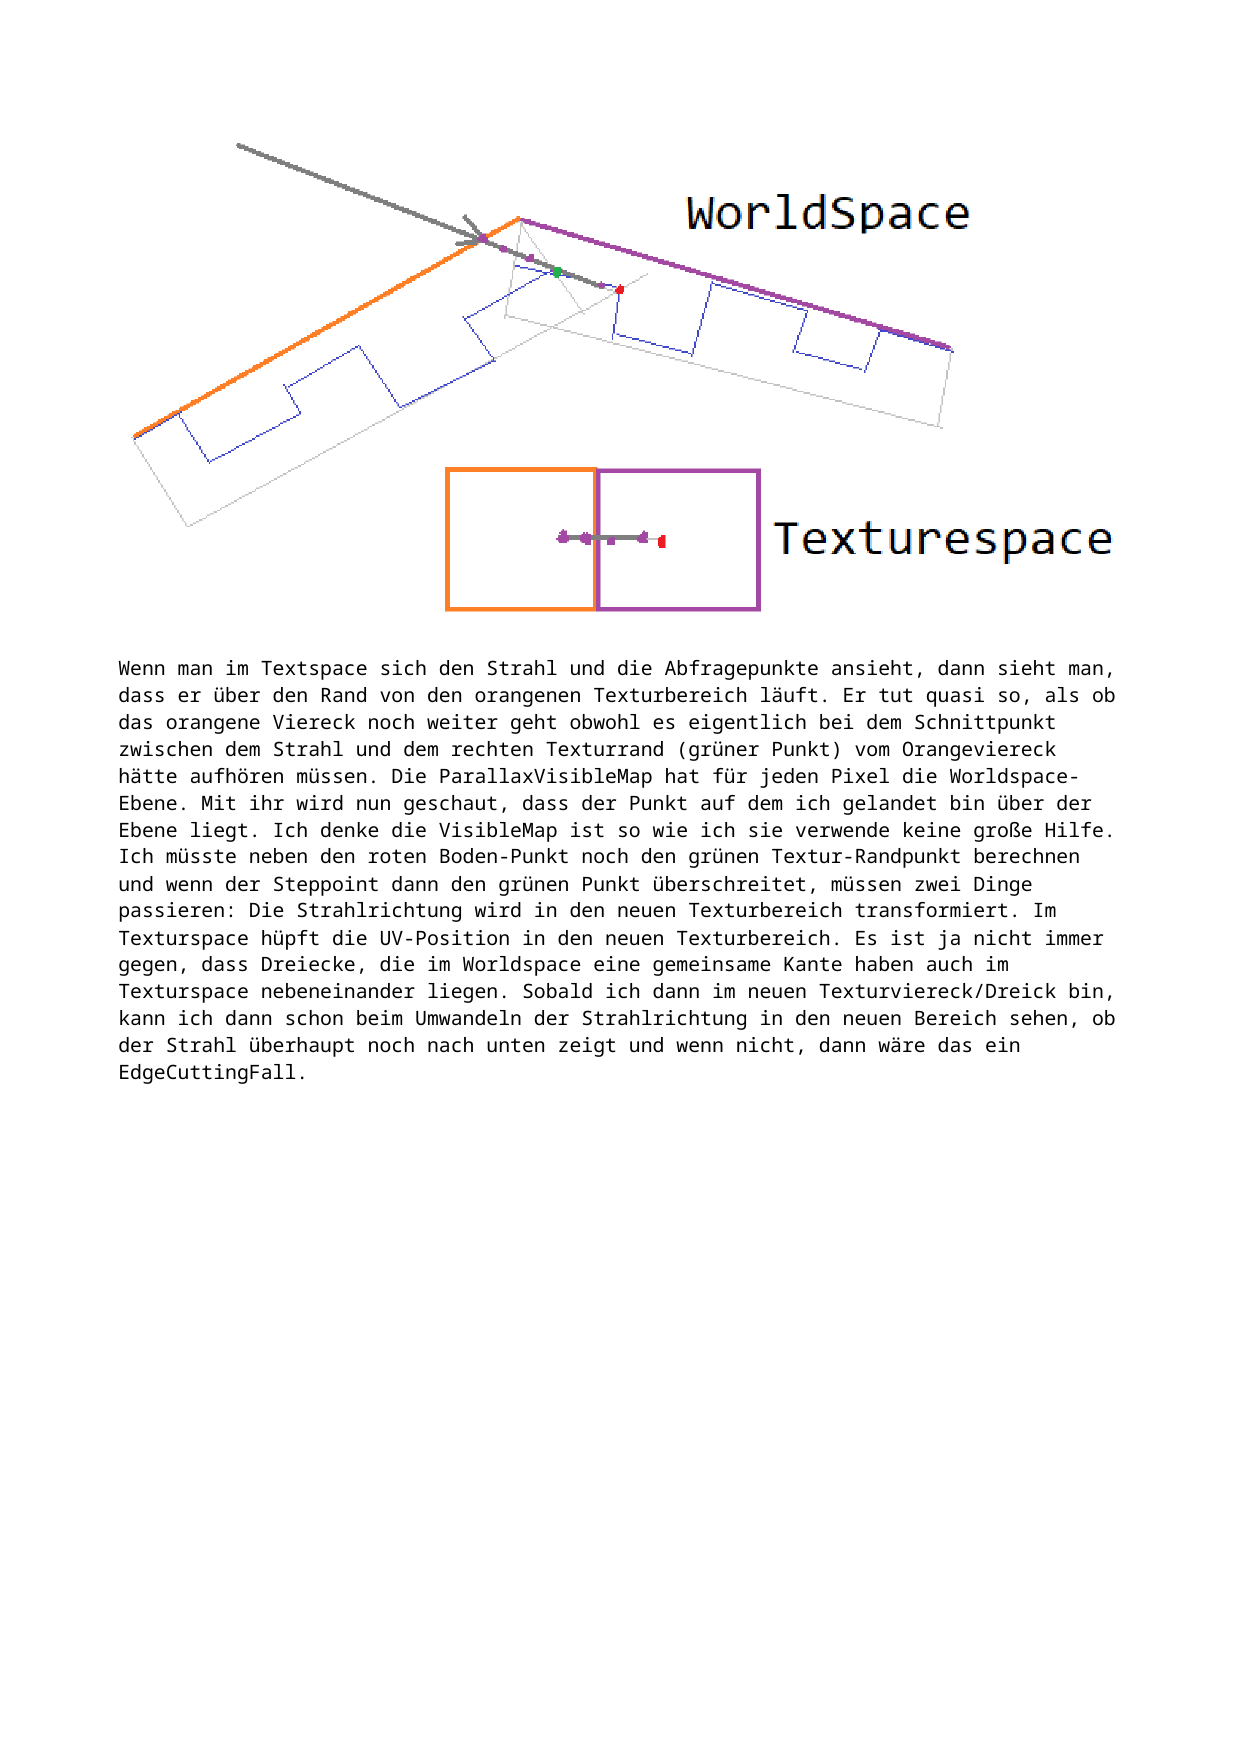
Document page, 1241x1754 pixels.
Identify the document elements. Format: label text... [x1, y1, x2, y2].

text Wenn man im Textspace sich den Strahl und die Abfragepunkte ansieht, dann sieht man, dass er über den Rand von den orangenen Texturbereich läuft. Er tut quasi so, als ob das orangene Viereck noch weiter geht obwohl es eigentlich bei dem Schnittpunkt zwischen dem Strahl und dem rechten Texturrand (grüner Punkt) vom Orangeviereck hätte aufhören müssen. Die ParallaxVisibleMap hat für jeden Pixel die Worldspace-Ebene. Mit ihr wird nun geschaut, dass der Punkt auf dem ich gelandet bin über der Ebene liegt. Ich denke die VisibleMap ist so wie ich sie verwende keine große Hilfe. Ich müsste neben den roten Boden-Punkt noch den grünen Textur-Randpunkt berechnen und wenn der Steppoint dann den grünen Punkt überschreitet, müssen zwei Dinge passieren: Die Strahlrichtung wird in den neuen Texturbereich transformiert. Im Texturspace hüpft die UV-Position in den neuen Texturbereich. Es ist ja nicht immer gegen, dass Dreiecke, die im Worldspace eine gemeinsame Kante haben auch im Texturspace nebeneinander liegen. Sobald ich dann im neuen Texturviereck/Dreick bin, kann ich dann schon beim Umwandeln der Strahlrichtung in den neuen Bereich sehen, ob der Strahl überhaupt noch nach unten zeigt und wenn nicht, dann wäre das ein EdgeCuttingFall. [118, 654, 1122, 1086]
picture [118, 118, 1122, 615]
